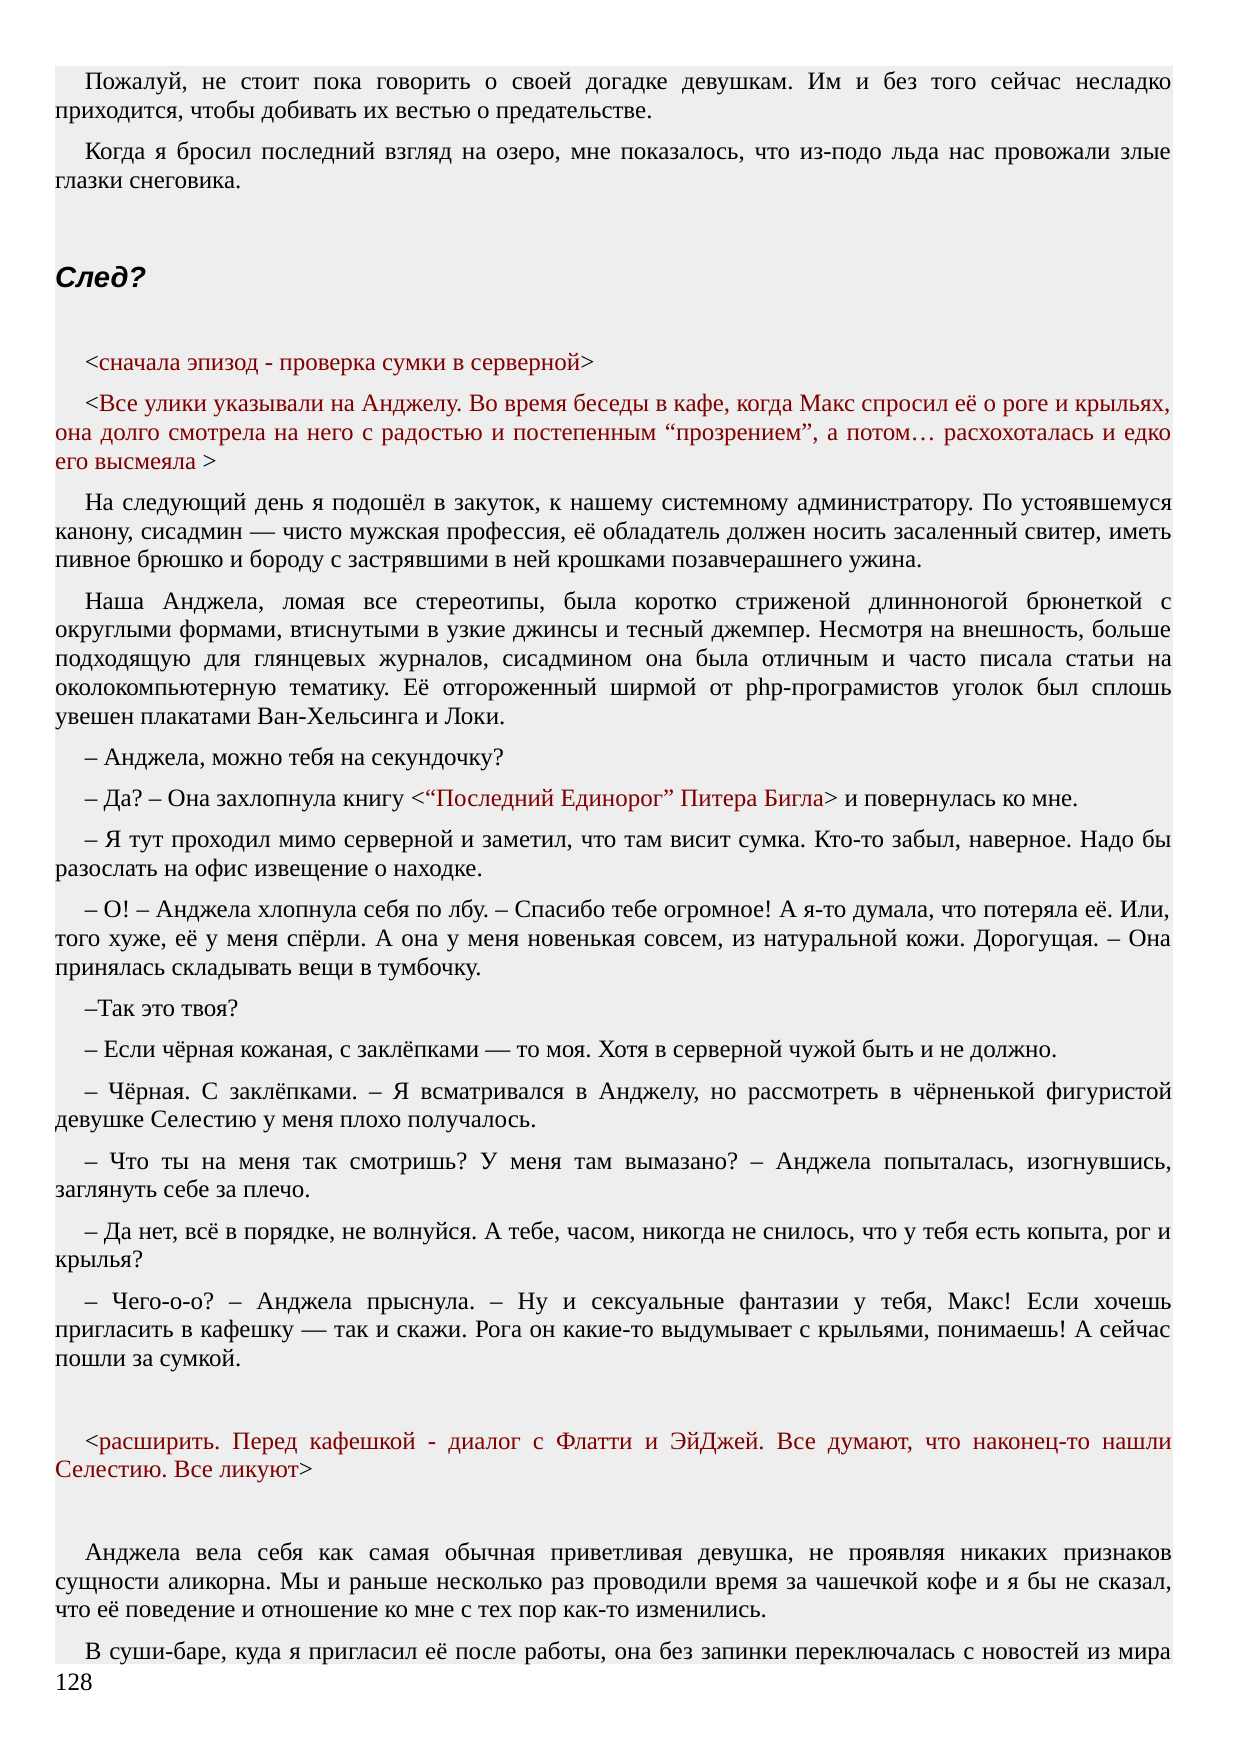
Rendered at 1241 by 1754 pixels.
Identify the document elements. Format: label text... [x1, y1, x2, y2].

subtitle След? [55, 260, 1173, 293]
text – Чёрная. С заклёпками. – Я всматривался в Анджелу, но рассмотреть в чёрненькой фигуристой девушке Селестию у меня плохо получалось. [55, 1076, 1173, 1133]
text – Да нет, всё в порядке, не волнуйся. А тебе, часом, никогда не снилось, что у тебя есть копыта, рог и крылья? [55, 1216, 1173, 1273]
text <Все улики указывали на Анджелу. Во время беседы в кафе, когда Макс спросил её о роге и крыльях, она долго смотрела на него с радостью и постепенным “прозрением”, а потом… расхохоталась и едко его высмеяла > [55, 388, 1173, 474]
text – Чего-о-о? – Анджела прыснула. – Ну и сексуальные фантазии у тебя, Макс! Если хочешь пригласить в кафешку — так и скажи. Рога он какие-то выдумывает с крыльями, понимаешь! А сейчас пошли за сумкой. [55, 1286, 1173, 1372]
text – Я тут проходил мимо серверной и заметил, что там висит сумка. Кто-то забыл, наверное. Надо бы разослать на офис извещение о находке. [55, 824, 1173, 882]
text –Так это твоя? [55, 993, 1173, 1022]
text – Да? – Она захлопнула книгу <“Последний Единорог” Питера Бигла> и повернулась ко мне. [55, 783, 1173, 812]
text <расширить. Перед кафешкой - диалог с Флатти и ЭйДжей. Все думают, что наконец-то нашли Селестию. Все ликуют> [55, 1426, 1173, 1483]
text – Если чёрная кожаная, с заклёпками — то моя. Хотя в серверной чужой быть и не должно. [55, 1034, 1173, 1063]
text В суши-баре, куда я пригласил её после работы, она без запинки переключалась с новостей из мира [55, 1636, 1173, 1664]
text На следующий день я подошёл в закуток, к нашему системному администратору. По устоявшемуся канону, сисадмин — чисто мужская профессия, её обладатель должен носить засаленный свитер, иметь пивное брюшко и бороду с застрявшими в ней крошками позавчерашнего ужина. [55, 487, 1173, 573]
text Пожалуй, не стоит пока говорить о своей догадке девушкам. Им и без того сейчас несладко приходится, чтобы добивать их вестью о предательстве. [55, 66, 1173, 123]
text Анджела вела себя как самая обычная приветливая девушка, не проявляя никаких признаков сущности аликорна. Мы и раньше несколько раз проводили время за чашечкой кофе и я бы не сказал, что её поведение и отношение ко мне с тех пор как-то изменились. [55, 1537, 1173, 1623]
text Наша Анджела, ломая все стереотипы, была коротко стриженой длинноногой брюнеткой с округлыми формами, втиснутыми в узкие джинсы и тесный джемпер. Несмотря на внешность, больше подходящую для глянцевых журналов, сисадмином она была отличным и часто писала статьи на околокомпьютерную тематику. Её отгороженный ширмой от php-програмистов уголок был сплошь увешен плакатами Ван-Хельсинга и Локи. [55, 586, 1173, 729]
text – О! – Анджела хлопнула себя по лбу. – Спасибо тебе огромное! А я-то думала, что потеряла её. Или, того хуже, её у меня спёрли. А она у меня новенькая совсем, из натуральной кожи. Дорогущая. – Она принялась складывать вещи в тумбочку. [55, 894, 1173, 981]
text <сначала эпизод - проверка сумки в серверной> [55, 347, 1173, 376]
text – Что ты на меня так смотришь? У меня там вымазано? – Анджела попыталась, изогнувшись, заглянуть себе за плечо. [55, 1146, 1173, 1203]
text Когда я бросил последний взгляд на озеро, мне показалось, что из-подо льда нас провожали злые глазки снеговика. [55, 136, 1173, 193]
text – Анджела, можно тебя на секундочку? [55, 742, 1173, 771]
